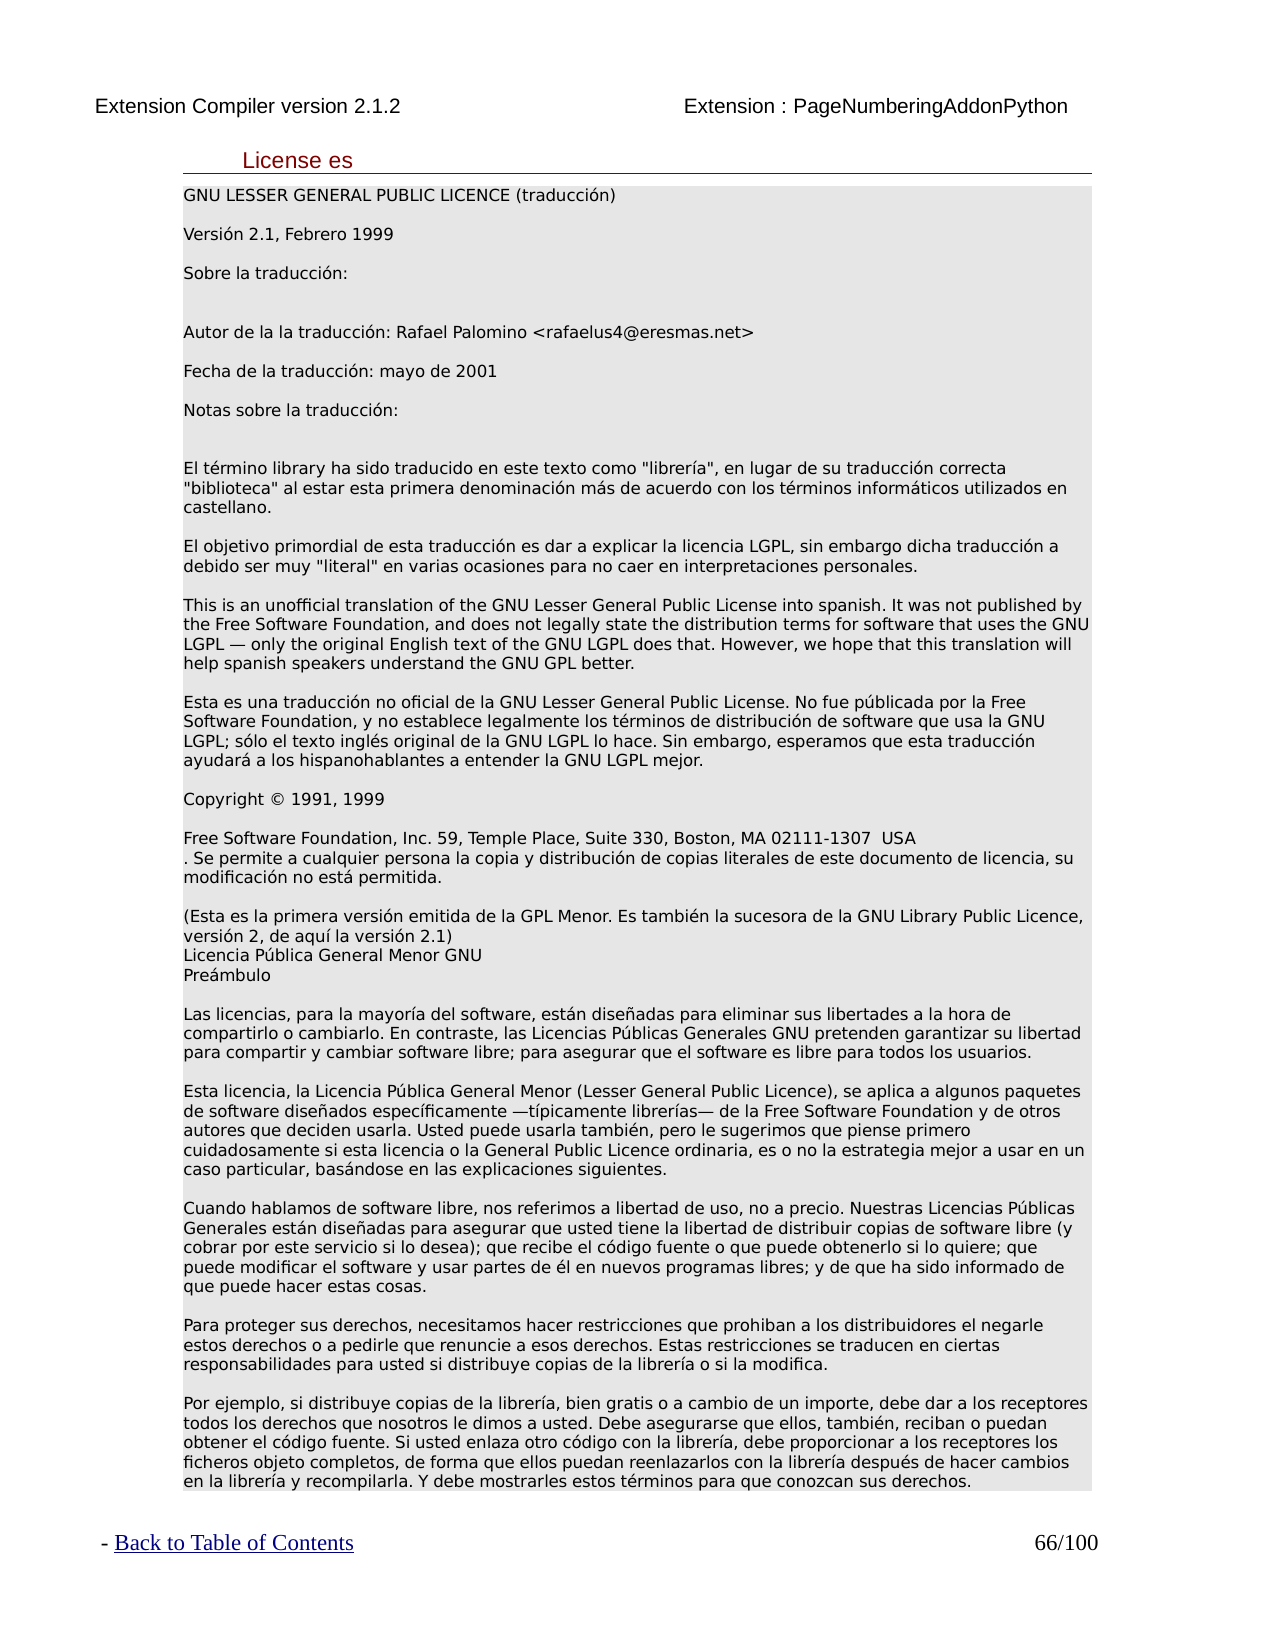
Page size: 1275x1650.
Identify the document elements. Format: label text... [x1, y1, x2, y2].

text GNU LESSER GENERAL PUBLIC LICENCE (traducción) [183, 186, 1092, 206]
text . Se permite a cualquier persona la copia y distribución de copias literales de este documento de licencia, su modificación no está permitida. [183, 849, 1092, 888]
text Free Software Foundation, Inc. 59, Temple Place, Suite 330, Boston, MA 02111-1307 USA [183, 829, 1092, 849]
text Esta es una traducción no oficial de la GNU Lesser General Public License. No fue públicada por la Free Software Foundation, y no establece legalmente los términos de distribución de software que usa la GNU LGPL; sólo el texto inglés original de la GNU LGPL lo hace. Sin embargo, esperamos que esta traducción ayudará a los hispanohablantes a entender la GNU LGPL mejor. [183, 693, 1092, 771]
text El objetivo primordial de esta traducción es dar a explicar la licencia LGPL, sin embargo dicha traducción a debido ser muy "literal" en varias ocasiones para no caer en interpretaciones personales. [183, 537, 1092, 576]
text Cuando hablamos de software libre, nos referimos a libertad de uso, no a precio. Nuestras Licencias Públicas Generales están diseñadas para asegurar que usted tiene la libertad de distribuir copias de software libre (y cobrar por este servicio si lo desea); que recibe el código fuente o que puede obtenerlo si lo quiere; que puede modificar el software y usar partes de él en nuevos programas libres; y de que ha sido informado de que puede hacer estas cosas. [183, 1199, 1092, 1297]
text Sobre la traducción: [183, 264, 1092, 284]
text Copyright © 1991, 1999 [183, 790, 1092, 810]
text Por ejemplo, si distribuye copias de la librería, bien gratis o a cambio de un importe, debe dar a los receptores todos los derechos que nosotros le dimos a usted. Debe asegurarse que ellos, también, reciban o puedan obtener el código fuente. Si usted enlaza otro código con la librería, debe proporcionar a los receptores los ficheros objeto completos, de forma que ellos puedan reenlazarlos con la librería después de hacer cambios en la librería y recompilarla. Y debe mostrarles estos términos para que conozcan sus derechos. [183, 1394, 1092, 1491]
text Notas sobre la traducción: [183, 401, 1092, 420]
text Licencia Pública General Menor GNU [183, 946, 1092, 966]
text Preámbulo [183, 966, 1092, 985]
text (Esta es la primera versión emitida de la GPL Menor. Es también la sucesora de la GNU Library Public Licence, versión 2, de aquí la versión 2.1) [183, 907, 1092, 946]
text Versión 2.1, Febrero 1999 [183, 225, 1092, 245]
text License es [183, 147, 1092, 173]
text Autor de la la traducción: Rafael Palomino <rafaelus4@eresmas.net> [183, 323, 1092, 342]
text El término library ha sido traducido en este texto como "librería", en lugar de su traducción correcta "biblioteca" al estar esta primera denominación más de acuerdo con los términos informáticos utilizados en castellano. [183, 459, 1092, 517]
text Esta licencia, la Licencia Pública General Menor (Lesser General Public Licence), se aplica a algunos paquetes de software diseñados específicamente —típicamente librerías— de la Free Software Foundation y de otros autores que deciden usarla. Usted puede usarla también, pero le sugerimos que piense primero cuidadosamente si esta licencia o la General Public Licence ordinaria, es o no la estrategia mejor a usar en un caso particular, basándose en las explicaciones siguientes. [183, 1082, 1092, 1180]
text Para proteger sus derechos, necesitamos hacer restricciones que prohiban a los distribuidores el negarle estos derechos o a pedirle que renuncie a esos derechos. Estas restricciones se traducen en ciertas responsabilidades para usted si distribuye copias de la librería o si la modifica. [183, 1316, 1092, 1374]
text This is an unofficial translation of the GNU Lesser General Public License into spanish. It was not published by the Free Software Foundation, and does not legally state the distribution terms for software that uses the GNU LGPL — only the original English text of the GNU LGPL does that. However, we hope that this translation will help spanish speakers understand the GNU GPL better. [183, 595, 1092, 673]
text Fecha de la traducción: mayo de 2001 [183, 362, 1092, 381]
text Las licencias, para la mayoría del software, están diseñadas para eliminar sus libertades a la hora de compartirlo o cambiarlo. En contraste, las Licencias Públicas Generales GNU pretenden garantizar su libertad para compartir y cambiar software libre; para asegurar que el software es libre para todos los usuarios. [183, 1004, 1092, 1063]
